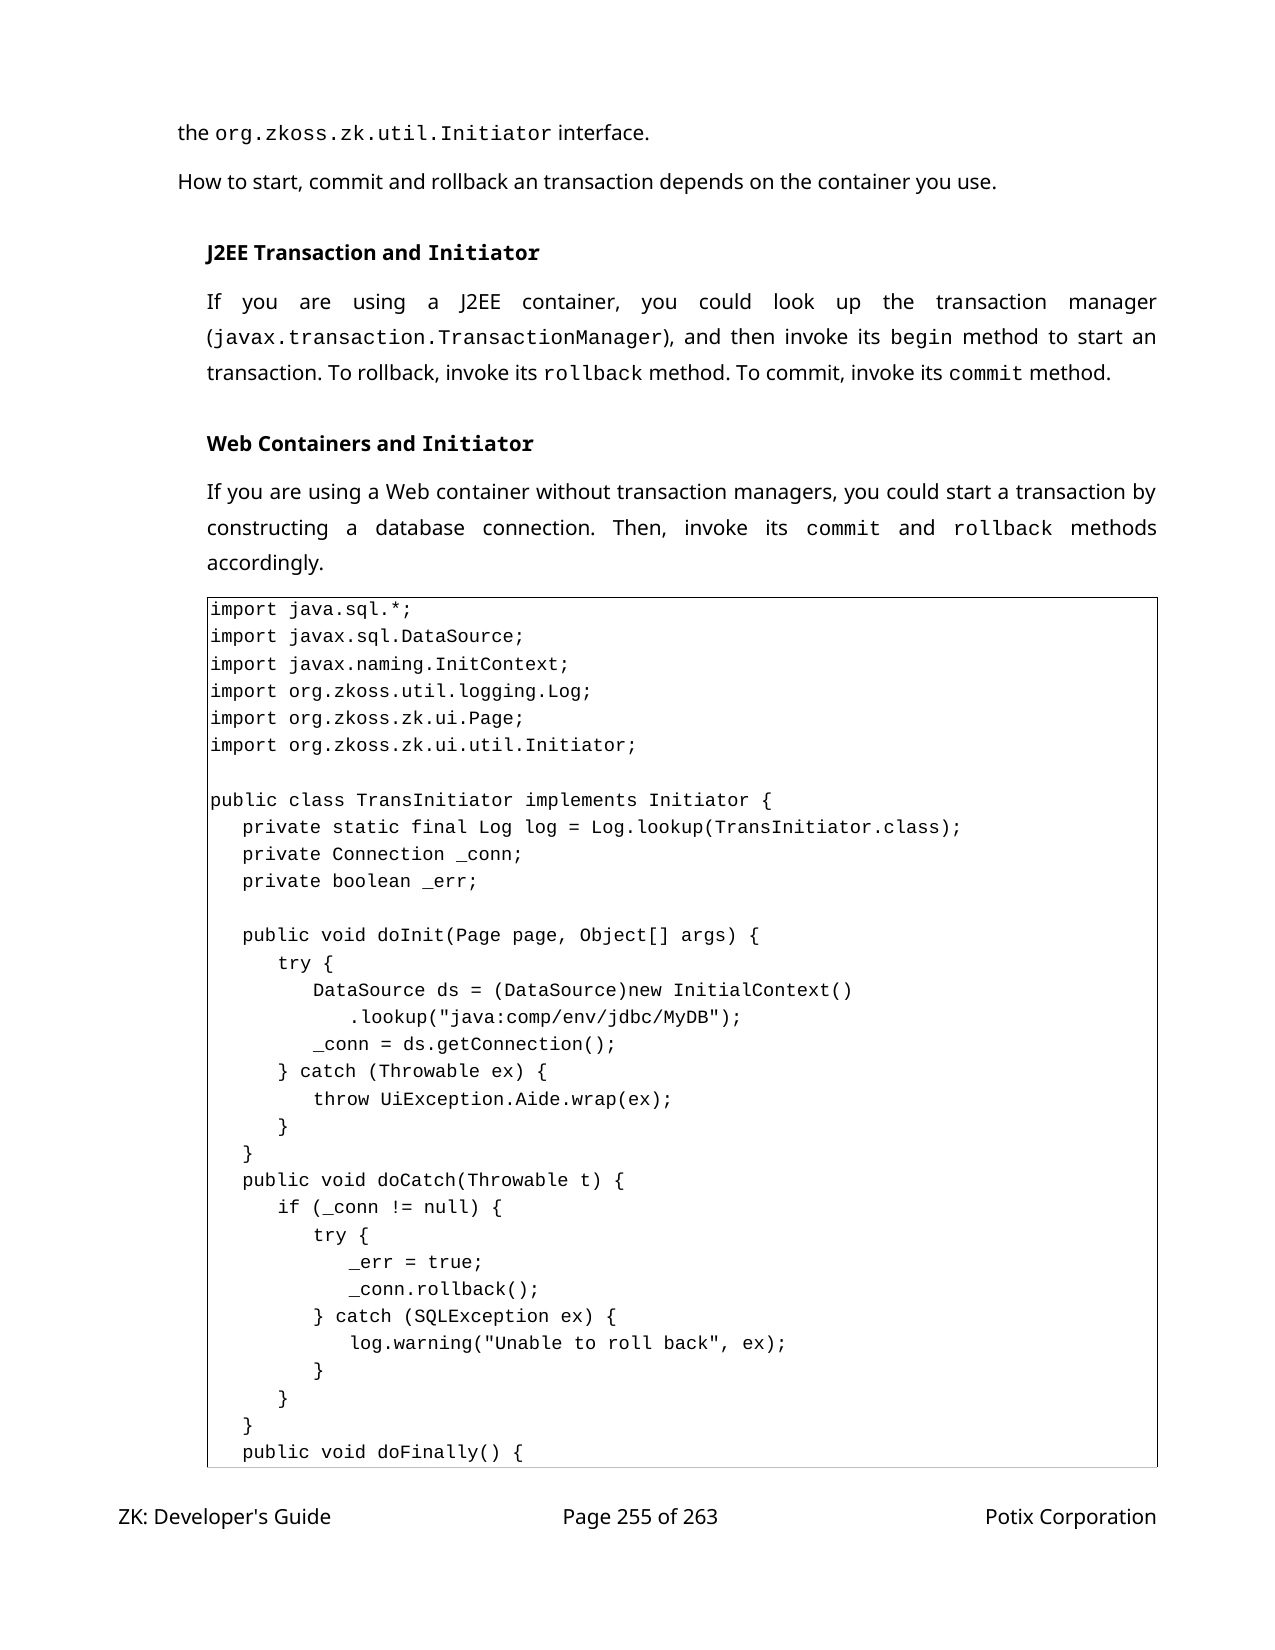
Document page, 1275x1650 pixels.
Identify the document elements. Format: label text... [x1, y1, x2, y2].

text try { [208, 951, 1157, 975]
text import javax.naming.InitContext; [208, 651, 1157, 676]
text public void doFinally() { [208, 1440, 1157, 1467]
subtitle Web Containers and Initiator [207, 429, 1157, 457]
text } catch (SQLException ex) { [208, 1304, 1157, 1328]
text import org.zkoss.zk.ui.Page; [208, 706, 1157, 730]
text if (_conn != null) { [208, 1195, 1157, 1219]
text private Connection _conn; [208, 842, 1157, 866]
text private boolean _err; [208, 869, 1157, 893]
text _conn = ds.getConnection(); [208, 1032, 1157, 1056]
text public void doInit(Page page, Object[] args) { [208, 923, 1157, 948]
text throw UiException.Aide.wrap(ex); [208, 1086, 1157, 1111]
text } [208, 1114, 1157, 1138]
text If you are using a J2EE container, you could look up the transaction manager (javax.transaction.TransactionManager), and then invoke its begin method to start an transaction. To rollback, invoke its rollback method. To commit, invoke its commit method. [207, 287, 1157, 386]
text try { [208, 1222, 1157, 1247]
text } catch (Throwable ex) { [208, 1059, 1157, 1083]
text public class TransInitiator implements Initiator { [208, 787, 1157, 812]
text _conn.rollback(); [208, 1277, 1157, 1301]
text How to start, commit and rollback an transaction depends on the container you use. [177, 167, 1157, 196]
text .lookup("java:comp/env/jdbc/MyDB"); [208, 1005, 1157, 1029]
text import org.zkoss.zk.ui.util.Initiator; [208, 733, 1157, 757]
text import javax.sql.DataSource; [208, 624, 1157, 648]
text If you are using a Web container without transaction managers, you could start a transaction by constructing a database connection. Then, invoke its commit and rollback methods accordingly. [207, 477, 1157, 576]
subtitle J2EE Transaction and Initiator [207, 238, 1157, 266]
text public void doCatch(Throwable t) { [208, 1168, 1157, 1192]
text } [208, 1358, 1157, 1383]
text log.warning("Unable to roll back", ex); [208, 1331, 1157, 1355]
text the org.zkoss.zk.util.Initiator interface. [177, 118, 1157, 147]
text } [208, 1141, 1157, 1165]
text private static final Log log = Log.lookup(TransInitiator.class); [208, 814, 1157, 839]
text import java.sql.*; [208, 598, 1157, 621]
text DataSource ds = (DataSource)new InitialContext() [208, 978, 1157, 1002]
text } [208, 1386, 1157, 1410]
text } [208, 1413, 1157, 1437]
text _err = true; [208, 1249, 1157, 1274]
text import org.zkoss.util.logging.Log; [208, 679, 1157, 703]
